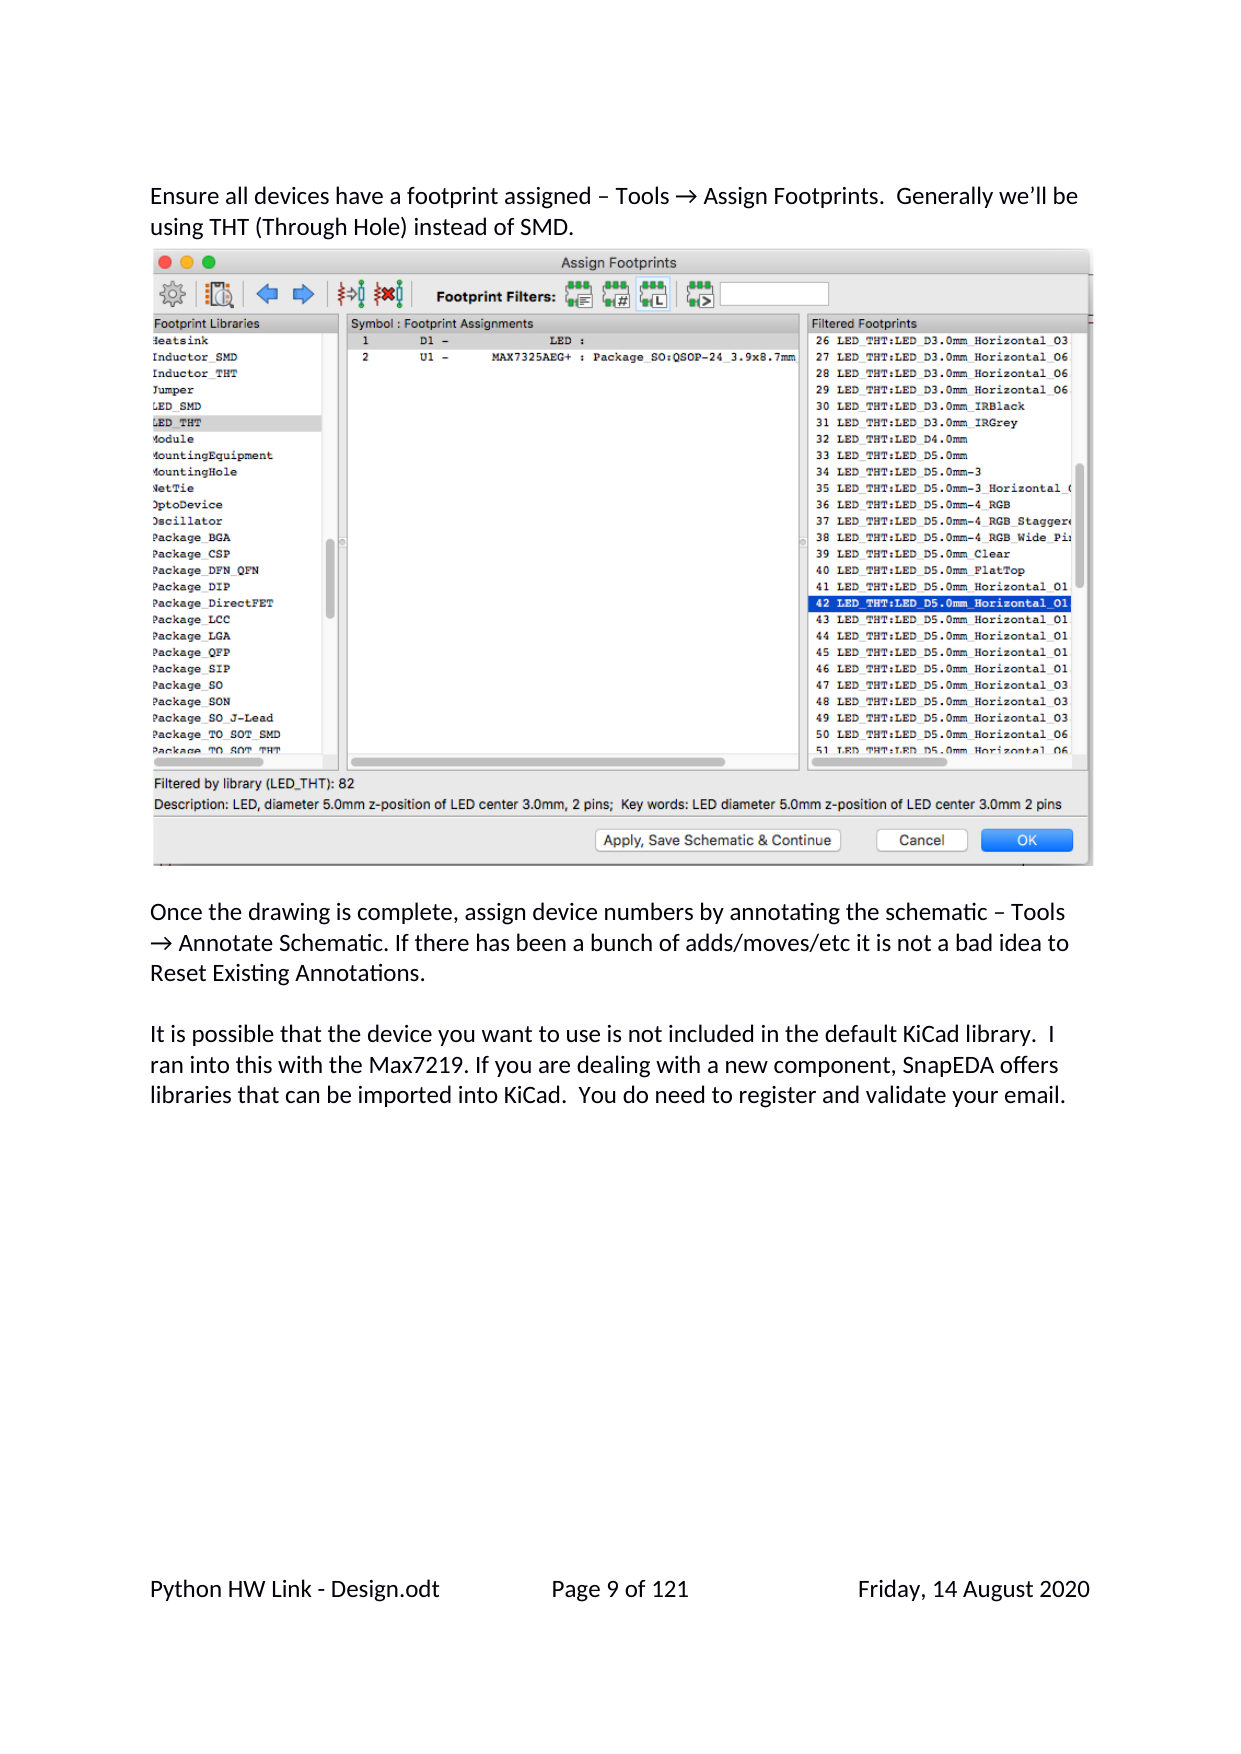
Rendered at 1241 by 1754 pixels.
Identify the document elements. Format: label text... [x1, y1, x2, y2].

text It is possible that the device you want to use is not included in the default KiCad library. I ran into this with the Max7219. If you are dealing with a new component, SnapEDA offers libraries that can be imported into KiCad. You do need to register and validate your email. [150, 1018, 1090, 1110]
picture [153, 248, 1094, 866]
text Once the drawing is complete, assign device numbers by annotating the schematic – Tools → Annotate Schematic. If there has been a bunch of adds/moves/etc it is not a bad idea to Reset Existing Annotations. [150, 896, 1090, 988]
text Ensure all devices have a footprint assigned – Tools → Assign Footprints. Generally we’ll be using THT (Through Hole) instead of SMD. [150, 181, 1090, 242]
